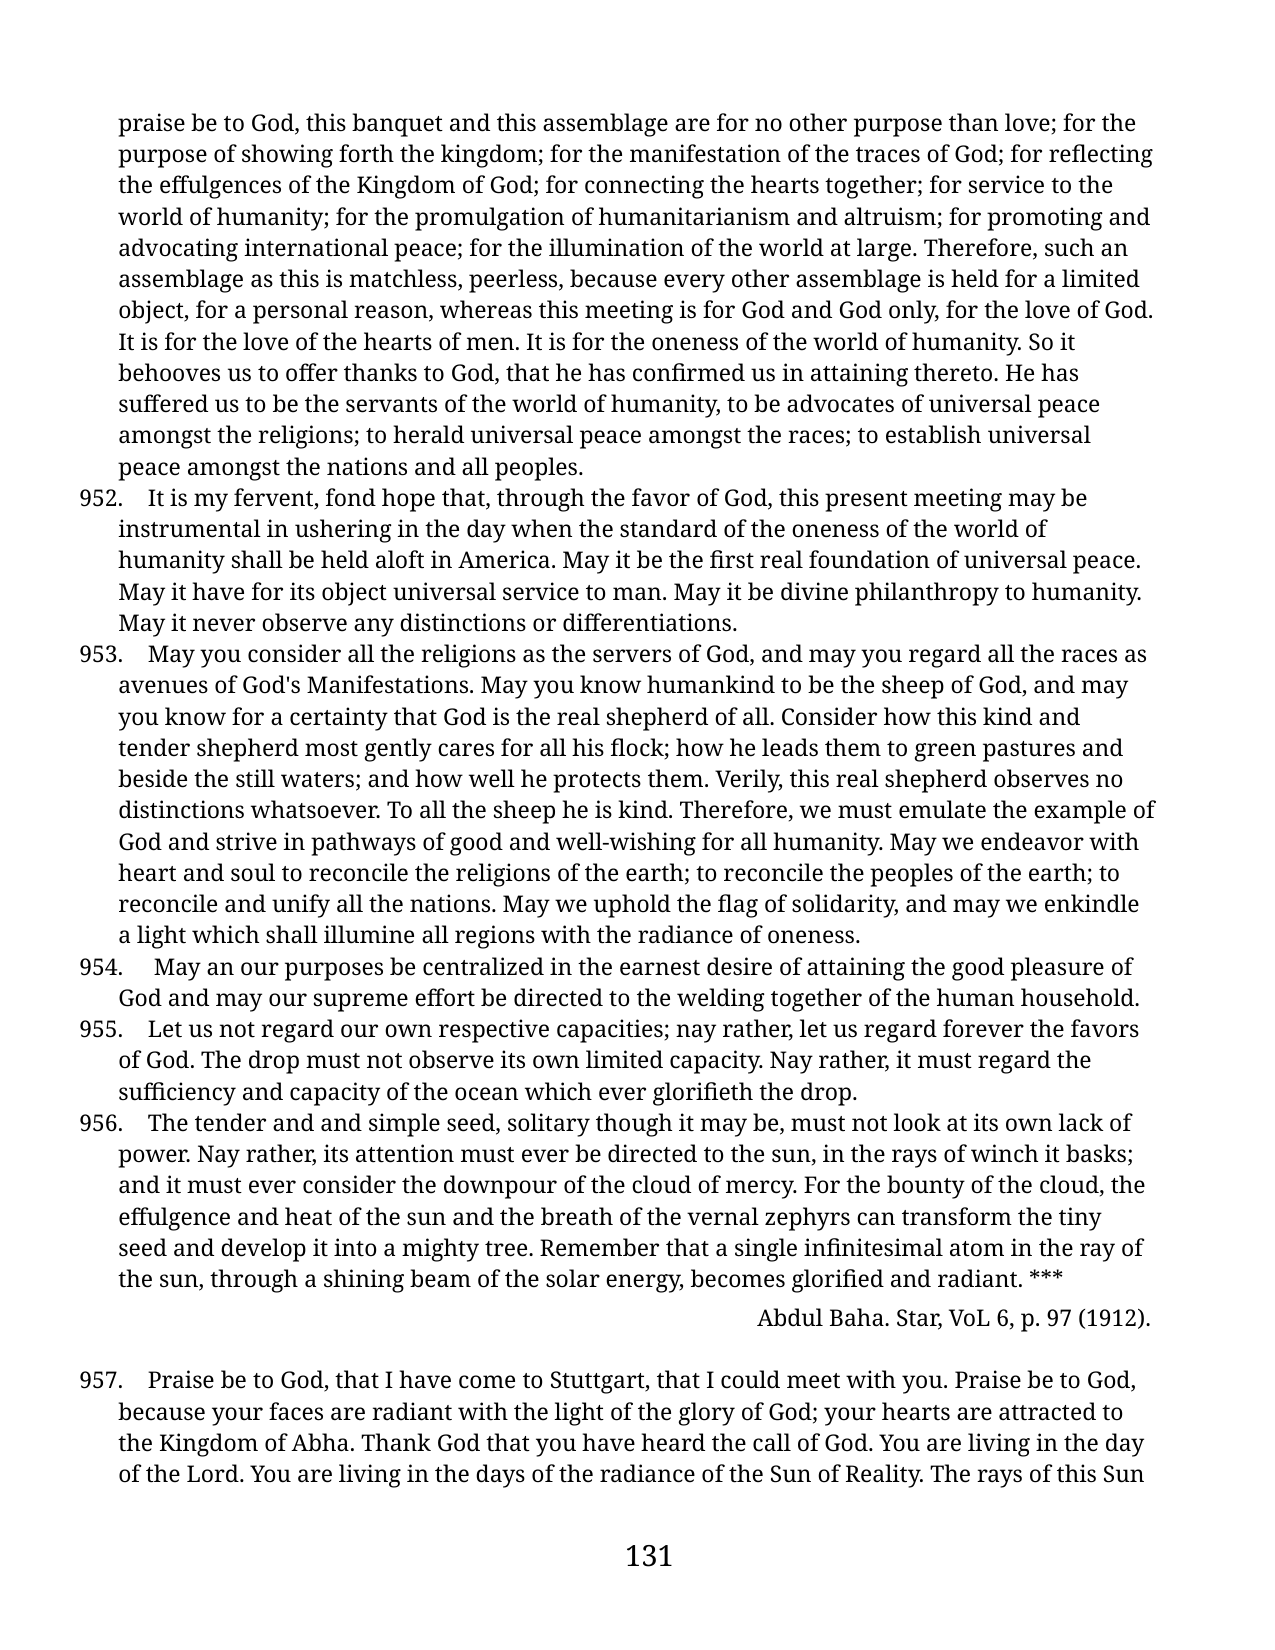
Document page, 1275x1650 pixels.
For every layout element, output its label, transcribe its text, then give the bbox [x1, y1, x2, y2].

list The tender and and simple seed, solitary though it may be, must not look at its own lack of power. Nay rather, its attention must ever be directed to the sun, in the rays of winch it basks; and it must ever consider the downpour of the cloud of mercy. For the bounty of the cloud, the effulgence and heat of the sun and the breath of the vernal zephyrs can transform the tiny seed and develop it into a mighty tree. Remember that a single infinitesimal atom in the ray of the sun, through a shining beam of the solar energy, becomes glorified and radiant. *** [79, 1107, 1157, 1294]
list Praise be to God, that I have come to Stuttgart, that I could meet with you. Praise be to God, because your faces are radiant with the light of the glory of God; your hearts are attracted to the Kingdom of Abha. Thank God that you have heard the call of God. You are living in the day of the Lord. You are living in the days of the radiance of the Sun of Reality. The rays of this Sun [79, 1364, 1157, 1489]
list It is my fervent, fond hope that, through the favor of God, this present meeting may be instrumental in ushering in the day when the standard of the oneness of the world of humanity shall be held aloft in America. May it be the first real foundation of universal peace. May it have for its object universal service to man. May it be divine philanthropy to humanity. May it never observe any distinctions or differentiations. [79, 482, 1157, 638]
list praise be to God, this banquet and this assemblage are for no other purpose than love; for the purpose of showing forth the kingdom; for the manifestation of the traces of God; for reflecting the effulgences of the Kingdom of God; for connecting the hearts together; for service to the world of humanity; for the promulgation of humanitarianism and altruism; for promoting and advocating international peace; for the illumination of the world at large. Therefore, such an assemblage as this is matchless, peerless, because every other assemblage is held for a limited object, for a personal reason, whereas this meeting is for God and God only, for the love of God. It is for the love of the hearts of men. It is for the oneness of the world of humanity. So it behooves us to offer thanks to God, that he has confirmed us in attaining thereto. He has suffered us to be the servants of the world of humanity, to be advocates of universal peace amongst the religions; to herald universal peace amongst the races; to establish universal peace amongst the nations and all peoples. [79, 107, 1157, 482]
list May an our purposes be centralized in the earnest desire of attaining the good pleasure of God and may our supreme effort be directed to the welding together of the human household. [79, 950, 1157, 1013]
text Abdul Baha. Star, VoL 6, p. 97 (1912). [118, 1302, 1157, 1333]
list Let us not regard our own respective capacities; nay rather, let us regard forever the favors of God. The drop must not observe its own limited capacity. Nay rather, it must regard the sufficiency and capacity of the ocean which ever glorifieth the drop. [79, 1013, 1157, 1107]
list May you consider all the religions as the servers of God, and may you regard all the races as avenues of God's Manifestations. May you know humankind to be the sheep of God, and may you know for a certainty that God is the real shepherd of all. Consider how this kind and tender shepherd most gently cares for all his flock; how he leads them to green pastures and beside the still waters; and how well he protects them. Verily, this real shepherd observes no distinctions whatsoever. To all the sheep he is kind. Therefore, we must emulate the example of God and strive in pathways of good and well-wishing for all humanity. May we endeavor with heart and soul to reconcile the religions of the earth; to reconcile the peoples of the earth; to reconcile and unify all the nations. May we uphold the flag of solidarity, and may we enkindle a light which shall illumine all regions with the radiance of oneness. [79, 638, 1157, 950]
